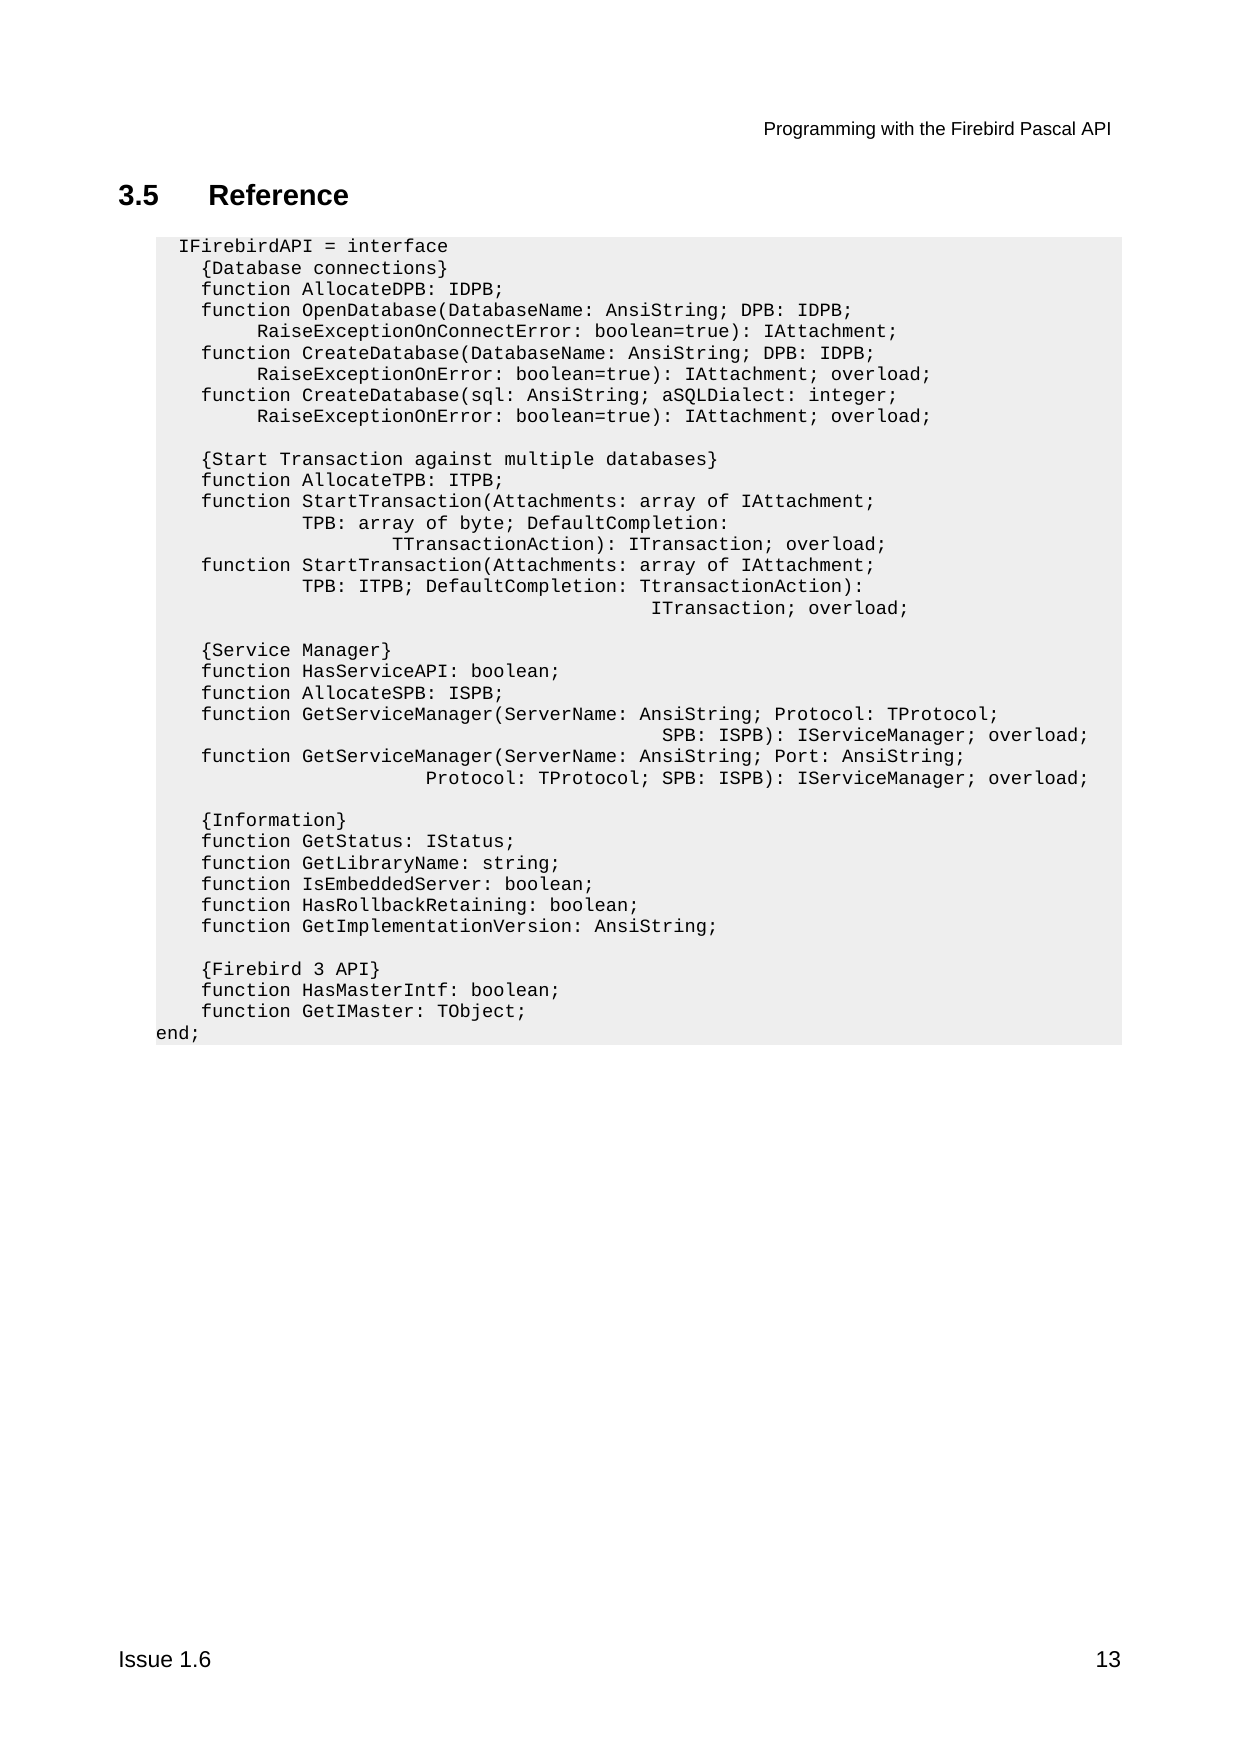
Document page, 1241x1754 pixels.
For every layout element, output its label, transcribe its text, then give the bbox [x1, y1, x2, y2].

text function IsEmbeddedServer: boolean; [156, 875, 1122, 896]
text TTransactionAction): ITransaction; overload; [156, 535, 1122, 556]
text SPB: ISPB): IServiceManager; overload; [156, 726, 1122, 747]
subtitle Reference [118, 178, 1122, 212]
text function GetLibraryName: string; [156, 853, 1122, 875]
text function GetServiceManager(ServerName: AnsiString; Port: AnsiString; [156, 747, 1122, 768]
text function GetIMaster: TObject; [156, 1002, 1122, 1023]
text function CreateDatabase(DatabaseName: AnsiString; DPB: IDPB; [156, 343, 1122, 365]
text function HasServiceAPI: boolean; [156, 662, 1122, 683]
text function HasMasterIntf: boolean; [156, 981, 1122, 1002]
text RaiseExceptionOnError: boolean=true): IAttachment; overload; [156, 365, 1122, 386]
text function GetServiceManager(ServerName: AnsiString; Protocol: TProtocol; [156, 705, 1122, 726]
text end; [156, 1023, 1122, 1045]
text function AllocateTPB: ITPB; [156, 471, 1122, 492]
text RaiseExceptionOnConnectError: boolean=true): IAttachment; [156, 322, 1122, 343]
text TPB: array of byte; DefaultCompletion: [156, 513, 1122, 535]
text function HasRollbackRetaining: boolean; [156, 896, 1122, 917]
text function AllocateDPB: IDPB; [156, 280, 1122, 301]
text {Firebird 3 API} [156, 960, 1122, 981]
text function OpenDatabase(DatabaseName: AnsiString; DPB: IDPB; [156, 301, 1122, 322]
text function CreateDatabase(sql: AnsiString; aSQLDialect: integer; [156, 386, 1122, 407]
text ITransaction; overload; [156, 598, 1122, 620]
text function StartTransaction(Attachments: array of IAttachment; [156, 556, 1122, 577]
text function GetImplementationVersion: AnsiString; [156, 917, 1122, 938]
text TPB: ITPB; DefaultCompletion: TtransactionAction): [156, 577, 1122, 598]
text Protocol: TProtocol; SPB: ISPB): IServiceManager; overload; [156, 768, 1122, 790]
text {Service Manager} [156, 641, 1122, 662]
text function AllocateSPB: ISPB; [156, 683, 1122, 705]
text {Information} [156, 811, 1122, 832]
text IFirebirdAPI = interface [156, 237, 1122, 258]
text function StartTransaction(Attachments: array of IAttachment; [156, 492, 1122, 513]
text {Start Transaction against multiple databases} [156, 450, 1122, 471]
text RaiseExceptionOnError: boolean=true): IAttachment; overload; [156, 407, 1122, 428]
text function GetStatus: IStatus; [156, 832, 1122, 853]
text {Database connections} [156, 258, 1122, 280]
